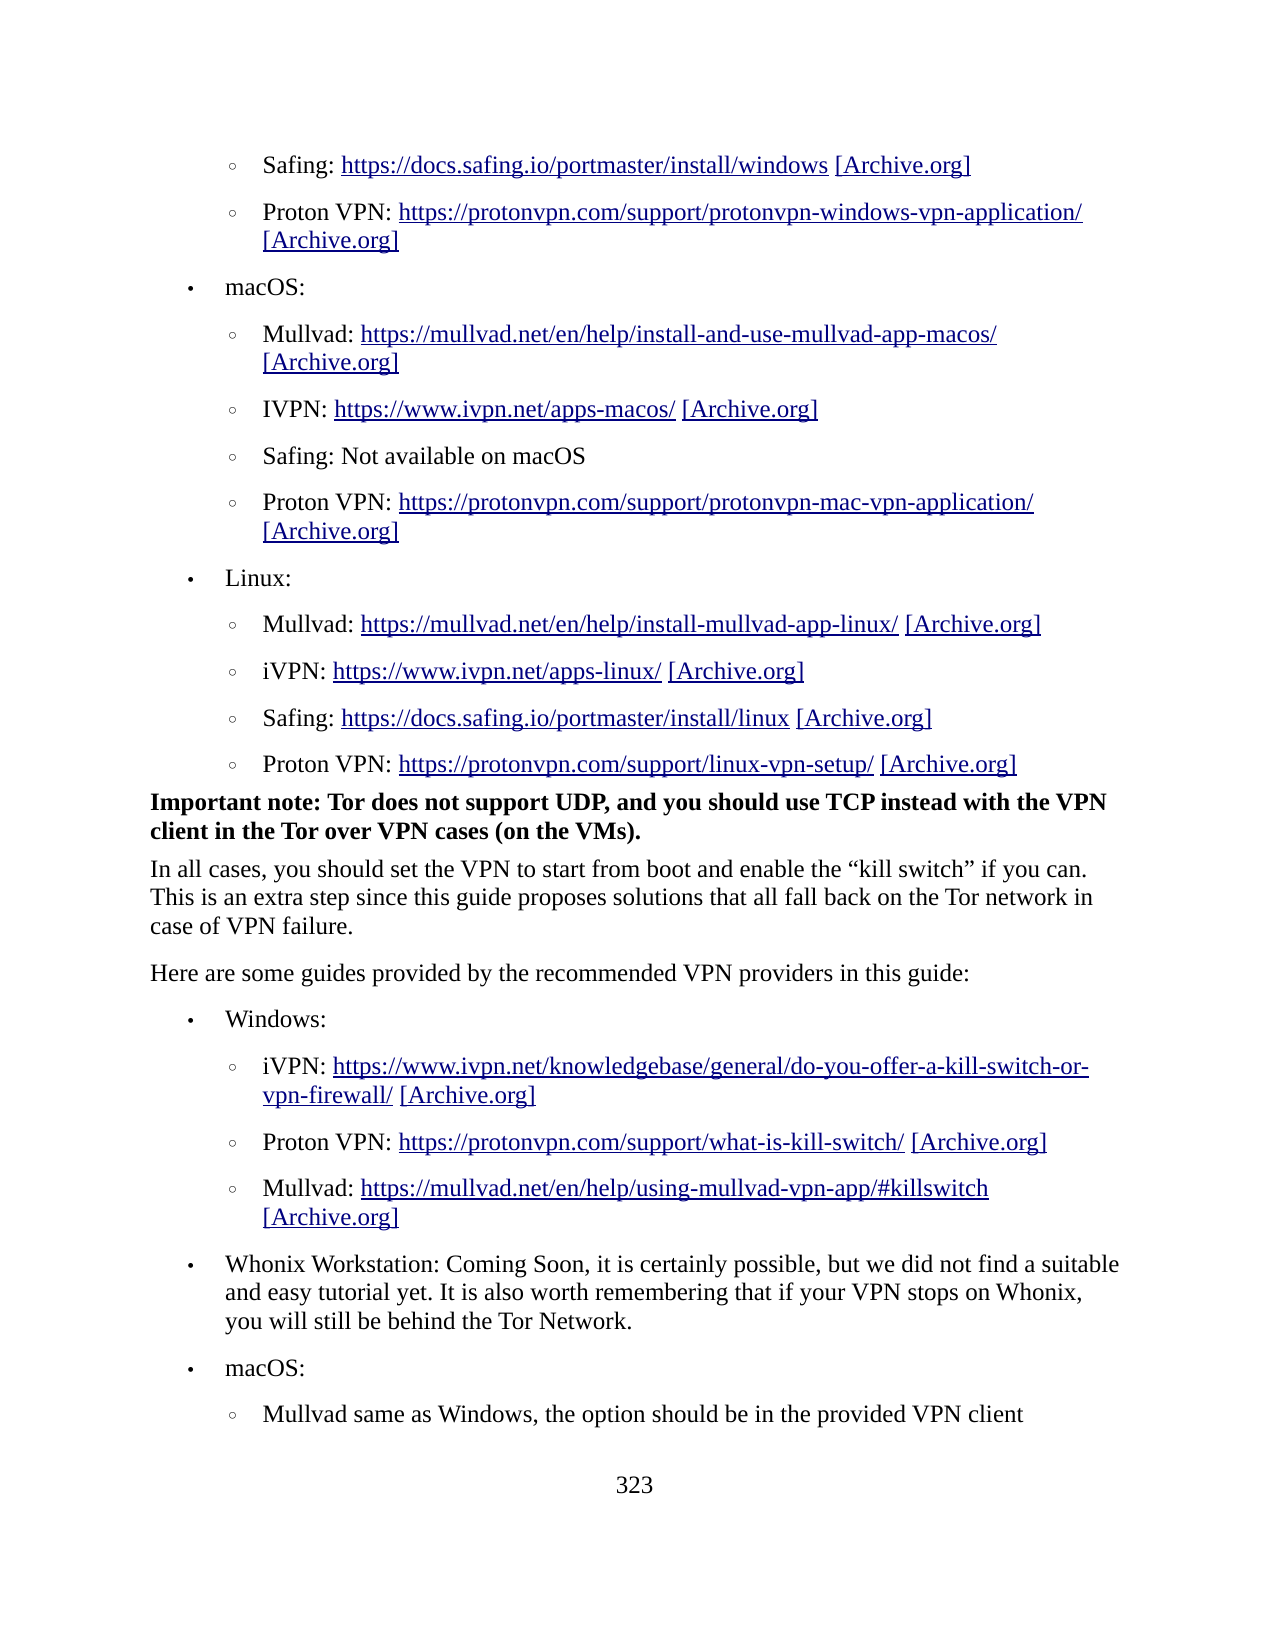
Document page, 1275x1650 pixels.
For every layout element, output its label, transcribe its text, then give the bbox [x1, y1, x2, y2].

list Proton VPN: https://protonvpn.com/support/protonvpn-mac-vpn-application/ [Archive.org] [225, 487, 1125, 545]
list Mullvad: https://mullvad.net/en/help/install-and-use-mullvad-app-macos/ [Archive.org] [225, 319, 1125, 376]
text In all cases, you should set the VPN to start from boot and enable the “kill switch” if you can. This is an extra step since this guide proposes solutions that all fall back on the Tor network in case of VPN failure. [150, 854, 1125, 940]
list Proton VPN: https://protonvpn.com/support/what-is-kill-switch/ [Archive.org] [225, 1127, 1125, 1155]
list Proton VPN: https://protonvpn.com/support/protonvpn-windows-vpn-application/ [Archive.org] [225, 197, 1125, 254]
list IVPN: https://www.ivpn.net/apps-macos/ [Archive.org] [225, 394, 1125, 423]
list macOS: [187, 272, 1125, 301]
text Important note: Tor does not support UDP, and you should use TCP instead with the VPN client in the Tor over VPN cases (on the VMs). [150, 787, 1125, 845]
list Safing: https://docs.safing.io/portmaster/install/linux [Archive.org] [225, 703, 1125, 732]
list Mullvad: https://mullvad.net/en/help/install-mullvad-app-linux/ [Archive.org] [225, 609, 1125, 638]
list Safing: https://docs.safing.io/portmaster/install/windows [Archive.org] [225, 150, 1125, 179]
list Linux: [187, 563, 1125, 592]
list macOS: [187, 1353, 1125, 1382]
list iVPN: https://www.ivpn.net/apps-linux/ [Archive.org] [225, 656, 1125, 685]
list iVPN: https://www.ivpn.net/knowledgebase/general/do-you-offer-a-kill-switch-or-vpn-firewall/ [Archive.org] [225, 1051, 1125, 1109]
list Proton VPN: https://protonvpn.com/support/linux-vpn-setup/ [Archive.org] [225, 749, 1125, 778]
list Safing: Not available on macOS [225, 441, 1125, 469]
text Here are some guides provided by the recommended VPN providers in this guide: [150, 958, 1125, 987]
list Mullvad: https://mullvad.net/en/help/using-mullvad-vpn-app/#killswitch [Archive.org] [225, 1173, 1125, 1231]
list Mullvad same as Windows, the option should be in the provided VPN client [225, 1399, 1125, 1428]
list Whonix Workstation: Coming Soon, it is certainly possible, but we did not find a suitable and easy tutorial yet. It is also worth remembering that if your VPN stops on Whonix, you will still be behind the Tor Network. [187, 1249, 1125, 1335]
list Windows: [187, 1004, 1125, 1033]
